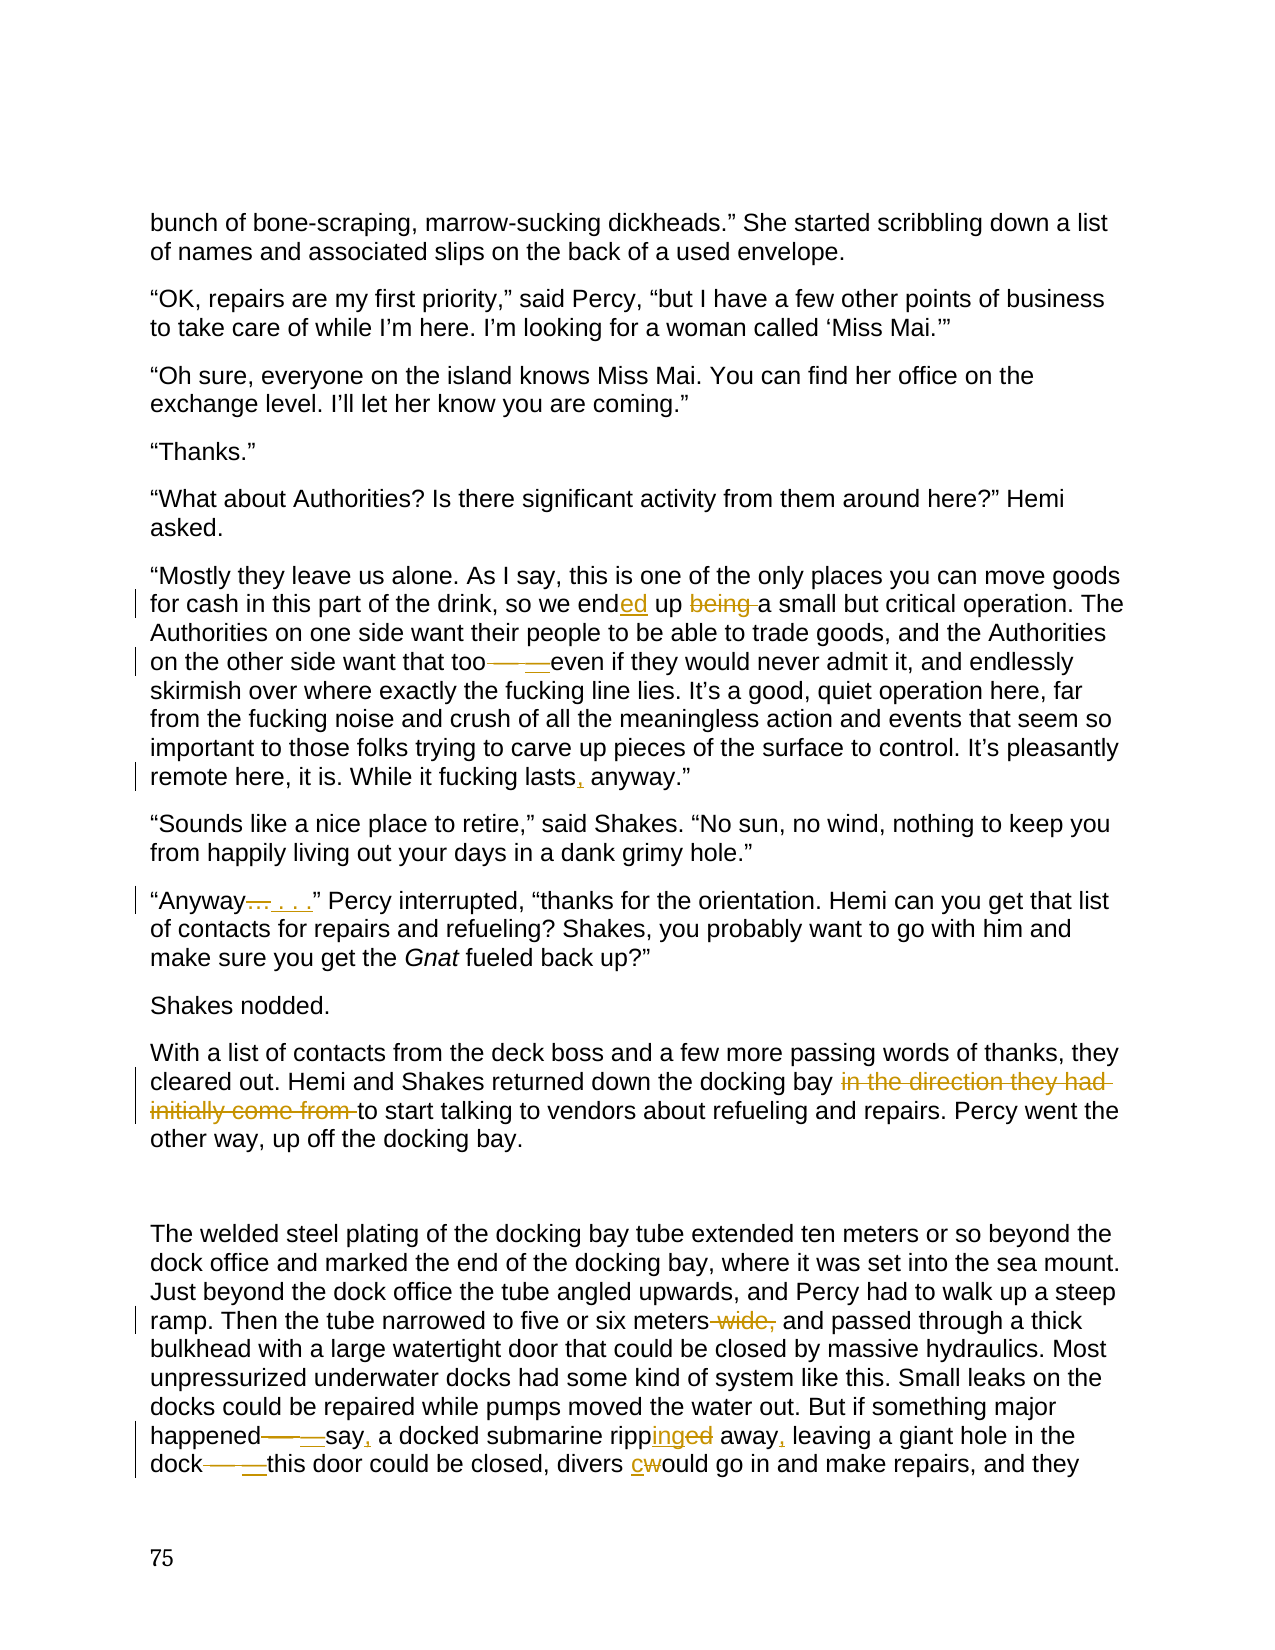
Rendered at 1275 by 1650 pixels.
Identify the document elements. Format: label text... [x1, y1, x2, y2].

text “OK, repairs are my first priority,” said Percy, “but I have a few other points of business to take care of while I’m here. I’m looking for a woman called ‘Miss Mai.’” [150, 284, 1125, 342]
text “Thanks.” [150, 437, 1125, 466]
text bunch of bone-scraping, marrow-sucking dickheads.” She started scribbling down a list of names and associated slips on the back of a used envelope. [150, 208, 1125, 266]
text “Anyway . . .” Percy interrupted, “thanks for the orientation. Hemi can you get that list of contacts for repairs and refueling? Shakes, you probably want to go with him and make sure you get the Gnat fueled back up?” [150, 886, 1125, 972]
text With a list of contacts from the deck boss and a few more passing words of thanks, they cleared out. Hemi and Shakes returned down the docking bay to start talking to vendors about refueling and repairs. Percy went the other way, up off the docking bay. [150, 1038, 1125, 1153]
text Shakes nodded. [150, 991, 1125, 1019]
text “Mostly they leave us alone. As I say, this is one of the only places you can move goods for cash in this part of the drink, so we ended up a small but critical operation. The Authorities on one side want their people to be able to trade goods, and the Authorities on the other side want that too—even if they would never admit it, and endlessly skirmish over where exactly the fucking line lies. It’s a good, quiet operation here, far from the fucking noise and crush of all the meaningless action and events that seem so important to those folks trying to carve up pieces of the surface to control. It’s pleasantly remote here, it is. While it fucking lasts, anyway.” [150, 561, 1125, 791]
text “Oh sure, everyone on the island knows Miss Mai. You can find her office on the exchange level. I’ll let her know you are coming.” [150, 361, 1125, 418]
text “Sounds like a nice place to retire,” said Shakes. “No sun, no wind, nothing to keep you from happily living out your days in a dank grimy hole.” [150, 809, 1125, 867]
text “What about Authorities? Is there significant activity from them around here?” Hemi asked. [150, 484, 1125, 542]
text The welded steel plating of the docking bay tube extended ten meters or so beyond the dock office and marked the end of the docking bay, where it was set into the sea mount. Just beyond the dock office the tube angled upwards, and Percy had to walk up a steep ramp. Then the tube narrowed to five or six meters and passed through a thick bulkhead with a large watertight door that could be closed by massive hydraulics. Most unpressurized underwater docks had some kind of system like this. Small leaks on the docks could be repaired while pumps moved the water out. But if something major happened—say, a docked submarine ripping away, leaving a giant hole in the dock—this door could be closed, divers could go in and make repairs, and they [150, 1219, 1125, 1478]
